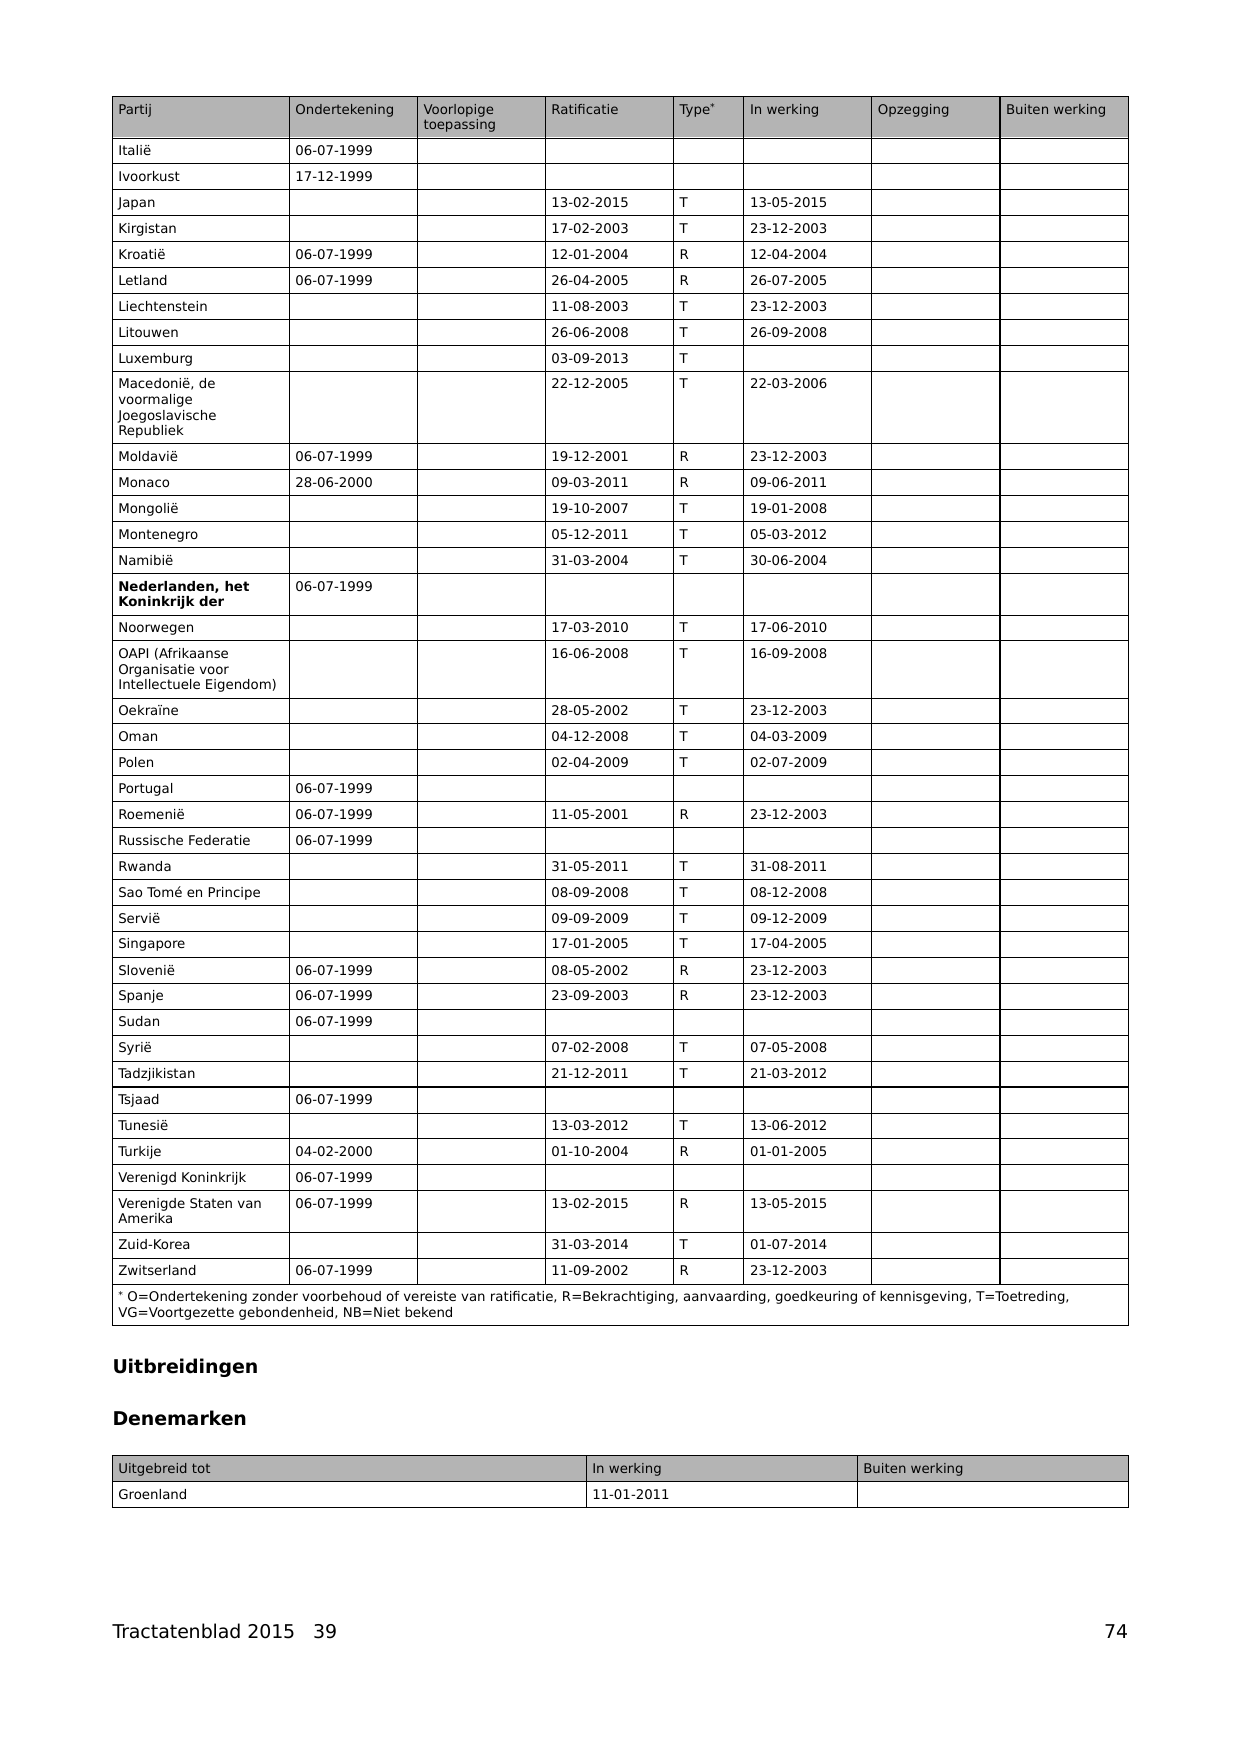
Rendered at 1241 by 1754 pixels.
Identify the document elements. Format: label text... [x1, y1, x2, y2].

table_cell [418, 346, 545, 371]
table_cell Mongolië [113, 496, 289, 521]
table_cell [872, 1259, 999, 1283]
table_header Buiten werking [1001, 97, 1128, 137]
table_cell [1001, 1088, 1128, 1112]
table_cell [872, 932, 999, 957]
table_cell [674, 1010, 743, 1034]
table_cell [290, 320, 417, 345]
table_cell R [674, 1191, 743, 1232]
table_header In werking [587, 1456, 857, 1481]
table_cell Macedonië, de voormalige Joegoslavische Republiek [113, 372, 289, 443]
table_cell [418, 548, 545, 573]
table_cell [290, 346, 417, 371]
table_cell [872, 828, 999, 853]
table_cell [674, 574, 743, 614]
table_cell [1001, 548, 1128, 573]
table_cell [1001, 802, 1128, 827]
table_cell [872, 984, 999, 1009]
table_cell 22-12-2005 [546, 372, 673, 443]
table_cell [674, 164, 743, 189]
table_cell [744, 164, 871, 189]
table_cell T [674, 1114, 743, 1138]
table_cell 17-02-2003 [546, 216, 673, 241]
table_cell [418, 268, 545, 293]
table_cell R [674, 1139, 743, 1164]
table_cell [872, 906, 999, 931]
table_cell Spanje [113, 984, 289, 1009]
table_cell [872, 802, 999, 827]
table_cell 11-08-2003 [546, 294, 673, 319]
table_cell [290, 548, 417, 573]
table_header Uitgebreid tot [113, 1456, 586, 1481]
table_cell [418, 958, 545, 983]
table_cell Moldavië [113, 444, 289, 469]
table_cell [1001, 1062, 1128, 1086]
table_cell [872, 164, 999, 189]
table_cell Servië [113, 906, 289, 931]
table_cell 23-12-2003 [744, 444, 871, 469]
table_cell [872, 190, 999, 215]
table_cell [744, 346, 871, 371]
table_cell T [674, 1036, 743, 1061]
table_cell [1001, 346, 1128, 371]
table_cell [418, 1010, 545, 1034]
table_cell [1001, 1165, 1128, 1190]
table_cell R [674, 268, 743, 293]
table_cell 02-07-2009 [744, 750, 871, 775]
table_cell [1001, 320, 1128, 345]
table_cell Italië [113, 139, 289, 163]
table_cell [872, 776, 999, 801]
table_cell R [674, 444, 743, 469]
table_cell 28-05-2002 [546, 699, 673, 723]
table_cell T [674, 932, 743, 957]
table_cell Turkije [113, 1139, 289, 1164]
table_cell [418, 880, 545, 905]
table_cell [674, 776, 743, 801]
table_cell 23-12-2003 [744, 984, 871, 1009]
table_cell [290, 699, 417, 723]
table_cell T [674, 750, 743, 775]
table_cell [290, 641, 417, 697]
table_cell [418, 616, 545, 640]
table_header Partij [113, 97, 289, 137]
table_cell [546, 1165, 673, 1190]
table_cell T [674, 1062, 743, 1086]
table_cell [872, 1114, 999, 1138]
table_cell [290, 1114, 417, 1138]
table_cell [418, 641, 545, 697]
table_cell [290, 750, 417, 775]
table_cell [872, 548, 999, 573]
table_cell T [674, 216, 743, 241]
table_cell [872, 522, 999, 547]
table_cell 04-02-2000 [290, 1139, 417, 1164]
table_cell T [674, 1233, 743, 1258]
table_cell Oekraïne [113, 699, 289, 723]
table_cell [418, 470, 545, 495]
table_cell [1001, 1259, 1128, 1283]
table_cell [418, 164, 545, 189]
table_cell 06-07-1999 [290, 828, 417, 853]
table_cell [1001, 828, 1128, 853]
table_cell [744, 1010, 871, 1034]
table_cell [872, 268, 999, 293]
table_cell 16-06-2008 [546, 641, 673, 697]
table_cell [418, 776, 545, 801]
table_cell [872, 699, 999, 723]
table_cell [872, 470, 999, 495]
table_cell [418, 699, 545, 723]
table_cell [418, 1062, 545, 1086]
table_cell [872, 139, 999, 163]
table_cell Zuid-Korea [113, 1233, 289, 1258]
table_cell [290, 616, 417, 640]
table_cell 19-12-2001 [546, 444, 673, 469]
table_cell [858, 1482, 1128, 1507]
table_cell 06-07-1999 [290, 444, 417, 469]
table_cell 17-04-2005 [744, 932, 871, 957]
table_cell T [674, 906, 743, 931]
table_cell [744, 828, 871, 853]
table_cell 04-12-2008 [546, 724, 673, 749]
table_cell [546, 1088, 673, 1112]
table_cell [872, 216, 999, 241]
table_cell [418, 984, 545, 1009]
table_cell T [674, 496, 743, 521]
table_header Voorlopige toepassing [418, 97, 545, 137]
table_cell [1001, 932, 1128, 957]
table_cell 07-02-2008 [546, 1036, 673, 1061]
table_cell 06-07-1999 [290, 574, 417, 614]
table_cell 06-07-1999 [290, 268, 417, 293]
table_cell [744, 776, 871, 801]
table_cell [1001, 372, 1128, 443]
table_cell T [674, 641, 743, 697]
table_cell Verenigde Staten van Amerika [113, 1191, 289, 1232]
table_cell 26-06-2008 [546, 320, 673, 345]
table_cell [418, 139, 545, 163]
table_cell [418, 216, 545, 241]
table_cell [1001, 724, 1128, 749]
table_cell [872, 880, 999, 905]
table_cell [1001, 1010, 1128, 1034]
subtitle Denemarken [112, 1408, 1128, 1430]
table_cell [546, 139, 673, 163]
table_cell 17-03-2010 [546, 616, 673, 640]
table_cell Ivoorkust [113, 164, 289, 189]
table_cell [290, 1062, 417, 1086]
table_cell [872, 641, 999, 697]
table_cell [674, 139, 743, 163]
table_cell 06-07-1999 [290, 1191, 417, 1232]
table_cell [1001, 1233, 1128, 1258]
table_cell Verenigd Koninkrijk [113, 1165, 289, 1190]
table_cell 06-07-1999 [290, 1010, 417, 1034]
table_cell [872, 724, 999, 749]
table_cell [872, 574, 999, 614]
table_cell [1001, 268, 1128, 293]
table_cell [418, 496, 545, 521]
table_cell 06-07-1999 [290, 984, 417, 1009]
table_cell [418, 1165, 545, 1190]
table_cell 23-12-2003 [744, 1259, 871, 1283]
table_cell [546, 574, 673, 614]
table_cell [546, 164, 673, 189]
table_cell 13-02-2015 [546, 1191, 673, 1232]
table_cell 06-07-1999 [290, 776, 417, 801]
table_cell Polen [113, 750, 289, 775]
table_cell Russische Federatie [113, 828, 289, 853]
table_cell Rwanda [113, 854, 289, 879]
table_cell [1001, 616, 1128, 640]
table_cell Roemenië [113, 802, 289, 827]
table_cell [418, 294, 545, 319]
table_cell 06-07-1999 [290, 958, 417, 983]
table_cell [418, 1259, 545, 1283]
table_cell [1001, 750, 1128, 775]
table_header Type* [674, 97, 743, 137]
table_cell [418, 906, 545, 931]
table_cell 05-03-2012 [744, 522, 871, 547]
table_cell [744, 139, 871, 163]
table_cell 05-12-2011 [546, 522, 673, 547]
table_cell [872, 750, 999, 775]
table_cell [674, 1088, 743, 1112]
table_cell Kirgistan [113, 216, 289, 241]
table_cell 07-05-2008 [744, 1036, 871, 1061]
table_cell 01-10-2004 [546, 1139, 673, 1164]
table_cell OAPI (Afrikaanse Organisatie voor Intellectuele Eigendom) [113, 641, 289, 697]
table_cell 26-07-2005 [744, 268, 871, 293]
table_cell [1001, 1191, 1128, 1232]
table_cell 23-12-2003 [744, 699, 871, 723]
table_cell [674, 828, 743, 853]
table_cell 09-06-2011 [744, 470, 871, 495]
table_cell 06-07-1999 [290, 1259, 417, 1283]
table_cell 06-07-1999 [290, 1165, 417, 1190]
table_cell [418, 1088, 545, 1112]
table_cell [418, 828, 545, 853]
table_cell T [674, 699, 743, 723]
table_cell [1001, 190, 1128, 215]
table_cell [872, 1010, 999, 1034]
table_cell 23-12-2003 [744, 216, 871, 241]
table_cell [418, 750, 545, 775]
table_cell [1001, 444, 1128, 469]
table_cell [872, 320, 999, 345]
table_cell 06-07-1999 [290, 139, 417, 163]
table_cell Tsjaad [113, 1088, 289, 1112]
table_cell [290, 932, 417, 957]
table_cell [872, 616, 999, 640]
table_cell [1001, 522, 1128, 547]
table_cell [872, 958, 999, 983]
table_cell Singapore [113, 932, 289, 957]
table_cell [1001, 1114, 1128, 1138]
table_cell 13-03-2012 [546, 1114, 673, 1138]
table_cell [418, 574, 545, 614]
table_cell 02-04-2009 [546, 750, 673, 775]
table_cell [1001, 1139, 1128, 1164]
table_cell [418, 190, 545, 215]
table_cell 13-05-2015 [744, 190, 871, 215]
table_cell T [674, 880, 743, 905]
table_cell T [674, 854, 743, 879]
table_cell 31-03-2004 [546, 548, 673, 573]
table_cell [418, 1114, 545, 1138]
table_cell T [674, 724, 743, 749]
table_cell 11-09-2002 [546, 1259, 673, 1283]
table_cell [418, 242, 545, 267]
table_cell Sao Tomé en Principe [113, 880, 289, 905]
table_cell 11-01-2011 [587, 1482, 857, 1507]
table_cell [1001, 641, 1128, 697]
table_cell 19-01-2008 [744, 496, 871, 521]
table_cell [418, 802, 545, 827]
table_cell 11-05-2001 [546, 802, 673, 827]
table_cell 16-09-2008 [744, 641, 871, 697]
table_cell [418, 1036, 545, 1061]
table_cell [744, 574, 871, 614]
table_cell [872, 1139, 999, 1164]
table_cell Tunesië [113, 1114, 289, 1138]
table_cell [872, 242, 999, 267]
table_cell [418, 444, 545, 469]
table_cell [290, 880, 417, 905]
table_cell Litouwen [113, 320, 289, 345]
table_cell [674, 1165, 743, 1190]
table_cell Groenland [113, 1482, 586, 1507]
table_cell [418, 372, 545, 443]
table_cell Nederlanden, het Koninkrijk der [113, 574, 289, 614]
table_cell [872, 854, 999, 879]
table_cell 28-06-2000 [290, 470, 417, 495]
table_cell 23-12-2003 [744, 294, 871, 319]
table_cell [1001, 699, 1128, 723]
table_cell R [674, 242, 743, 267]
table_cell R [674, 802, 743, 827]
table_cell Namibië [113, 548, 289, 573]
table_cell [1001, 958, 1128, 983]
table_cell 09-12-2009 [744, 906, 871, 931]
table_cell Portugal [113, 776, 289, 801]
table_cell [290, 190, 417, 215]
table_cell [1001, 470, 1128, 495]
subtitle Uitbreidingen [112, 1356, 1128, 1378]
table_cell Slovenië [113, 958, 289, 983]
table_header Buiten werking [858, 1456, 1128, 1481]
table_cell [1001, 216, 1128, 241]
table_cell 23-12-2003 [744, 802, 871, 827]
table_cell 08-09-2008 [546, 880, 673, 905]
table_cell 31-05-2011 [546, 854, 673, 879]
table_cell [872, 496, 999, 521]
table_cell [418, 724, 545, 749]
table_cell [290, 372, 417, 443]
table_cell Noorwegen [113, 616, 289, 640]
table_cell [418, 320, 545, 345]
table_cell [1001, 1036, 1128, 1061]
table_cell Syrië [113, 1036, 289, 1061]
table_cell [546, 776, 673, 801]
table_cell Montenegro [113, 522, 289, 547]
table_cell 26-09-2008 [744, 320, 871, 345]
table_cell [872, 294, 999, 319]
table_cell [1001, 139, 1128, 163]
table_cell [418, 932, 545, 957]
table_header Ratificatie [546, 97, 673, 137]
table_cell T [674, 346, 743, 371]
table_cell [418, 522, 545, 547]
table_cell 26-04-2005 [546, 268, 673, 293]
table_cell 01-01-2005 [744, 1139, 871, 1164]
table_cell [744, 1165, 871, 1190]
table_cell [872, 1088, 999, 1112]
table_cell [290, 216, 417, 241]
table_cell [1001, 776, 1128, 801]
table_cell 21-12-2011 [546, 1062, 673, 1086]
table_cell 31-08-2011 [744, 854, 871, 879]
table_cell [1001, 242, 1128, 267]
table_header Ondertekening [290, 97, 417, 137]
table_cell [546, 828, 673, 853]
table_cell [290, 496, 417, 521]
table_cell Letland [113, 268, 289, 293]
table_cell [872, 444, 999, 469]
table_cell R [674, 470, 743, 495]
table_cell [872, 346, 999, 371]
table_cell Oman [113, 724, 289, 749]
table_header Opzegging [872, 97, 999, 137]
table_cell R [674, 1259, 743, 1283]
table_cell 31-03-2014 [546, 1233, 673, 1258]
table_cell Zwitserland [113, 1259, 289, 1283]
table_cell 13-06-2012 [744, 1114, 871, 1138]
table_cell [1001, 574, 1128, 614]
table_cell [872, 1233, 999, 1258]
table_cell [1001, 880, 1128, 905]
table_cell [418, 1139, 545, 1164]
table_cell T [674, 320, 743, 345]
table_cell [290, 854, 417, 879]
table_cell Kroatië [113, 242, 289, 267]
table_cell Luxemburg [113, 346, 289, 371]
table_cell [1001, 496, 1128, 521]
table_cell 13-05-2015 [744, 1191, 871, 1232]
table_cell Liechtenstein [113, 294, 289, 319]
table_cell 08-05-2002 [546, 958, 673, 983]
table_cell [872, 1165, 999, 1190]
table_cell 12-04-2004 [744, 242, 871, 267]
table_cell 09-03-2011 [546, 470, 673, 495]
table_cell [872, 1191, 999, 1232]
table_cell T [674, 548, 743, 573]
table_cell 04-03-2009 [744, 724, 871, 749]
table_cell 17-12-1999 [290, 164, 417, 189]
table_cell Sudan [113, 1010, 289, 1034]
table_cell 30-06-2004 [744, 548, 871, 573]
table_cell 06-07-1999 [290, 242, 417, 267]
table_cell [1001, 164, 1128, 189]
table_cell 03-09-2013 [546, 346, 673, 371]
table_cell 08-12-2008 [744, 880, 871, 905]
table_cell R [674, 958, 743, 983]
table_cell 19-10-2007 [546, 496, 673, 521]
table_cell 06-07-1999 [290, 1088, 417, 1112]
table_cell 23-12-2003 [744, 958, 871, 983]
table_cell Tadzjikistan [113, 1062, 289, 1086]
table_cell T [674, 522, 743, 547]
table_cell 13-02-2015 [546, 190, 673, 215]
table_cell [418, 1191, 545, 1232]
table_cell 22-03-2006 [744, 372, 871, 443]
table_cell [872, 372, 999, 443]
table_cell 09-09-2009 [546, 906, 673, 931]
table_cell R [674, 984, 743, 1009]
table_cell [546, 1010, 673, 1034]
table_cell * O=Ondertekening zonder voorbehoud of vereiste van ratificatie, R=Bekrachtiging, aanvaarding, goedkeuring of kennisgeving, T=Toetreding, VG=Voortgezette gebondenheid, NB=Niet bekend [113, 1285, 1128, 1325]
table_cell T [674, 294, 743, 319]
table_cell [1001, 294, 1128, 319]
table_cell [418, 854, 545, 879]
table_cell T [674, 372, 743, 443]
table_cell T [674, 190, 743, 215]
table_cell [744, 1088, 871, 1112]
table_cell [1001, 984, 1128, 1009]
table_cell [290, 906, 417, 931]
table_cell 01-07-2014 [744, 1233, 871, 1258]
table_cell [1001, 906, 1128, 931]
table_cell 17-01-2005 [546, 932, 673, 957]
table_cell [290, 522, 417, 547]
table_cell Monaco [113, 470, 289, 495]
table_cell [290, 1233, 417, 1258]
table_cell 12-01-2004 [546, 242, 673, 267]
table_cell [290, 294, 417, 319]
table_cell [1001, 854, 1128, 879]
table_cell [872, 1036, 999, 1061]
table_cell 23-09-2003 [546, 984, 673, 1009]
table_cell Japan [113, 190, 289, 215]
table_header In werking [744, 97, 871, 137]
table_cell 21-03-2012 [744, 1062, 871, 1086]
table_cell 06-07-1999 [290, 802, 417, 827]
table_cell [290, 724, 417, 749]
table_cell [290, 1036, 417, 1061]
table_cell 17-06-2010 [744, 616, 871, 640]
table_cell [418, 1233, 545, 1258]
table_cell [872, 1062, 999, 1086]
table_cell T [674, 616, 743, 640]
